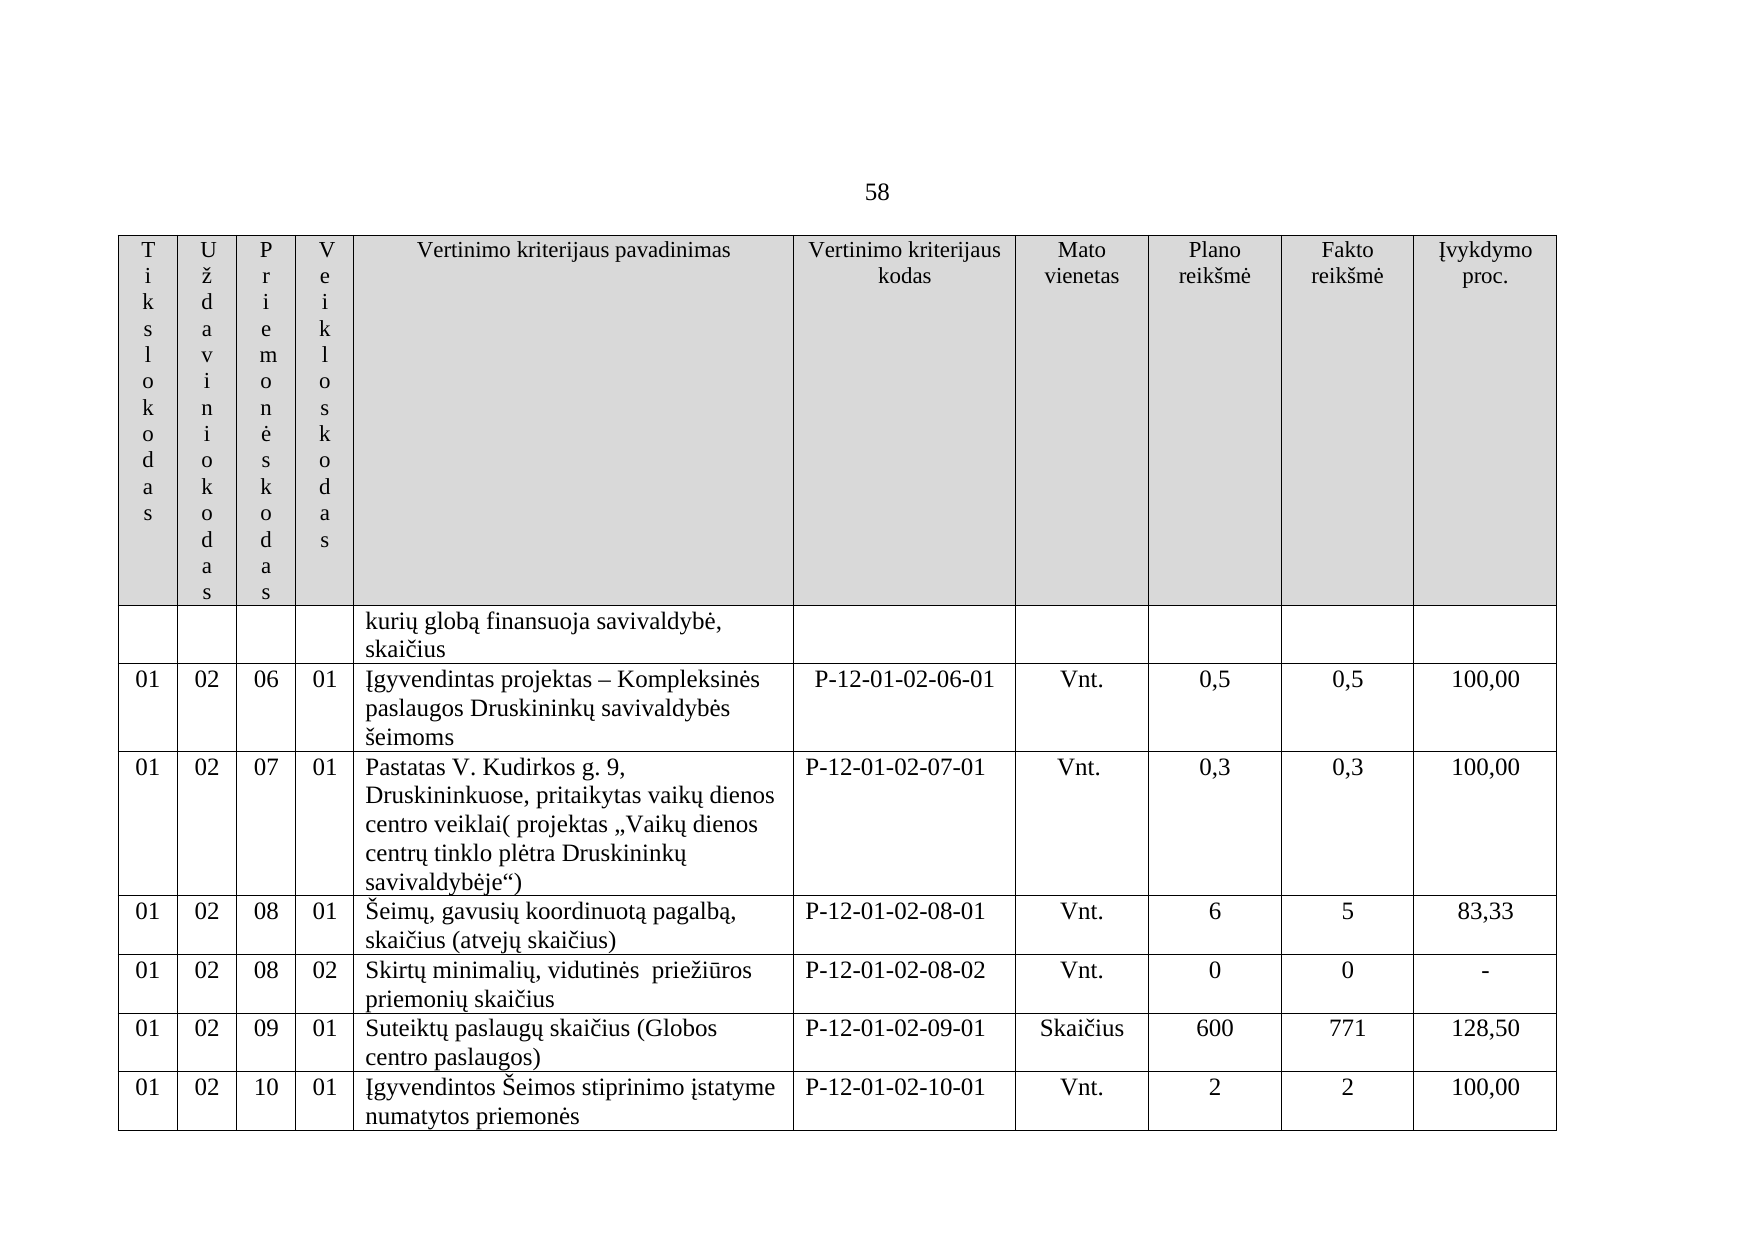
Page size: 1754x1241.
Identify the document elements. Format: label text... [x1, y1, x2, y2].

table_cell Pastatas V. Kudirkos g. 9, Druskininkuose, pritaikytas vaikų dienos centro veiklai( projektas „Vaikų dienos centrų tinklo plėtra Druskininkų savivaldybėje“) [354, 752, 793, 895]
table_cell [119, 606, 177, 663]
table_cell Suteiktų paslaugų skaičius (Globos centro paslaugos) [354, 1014, 793, 1071]
table_cell P-12-01-02-08-02 [794, 955, 1015, 1012]
table_cell Šeimų, gavusių koordinuotą pagalbą, skaičius (atvejų skaičius) [354, 896, 793, 954]
table_cell [1149, 606, 1281, 663]
table_cell Įgyvendintos Šeimos stiprinimo įstatyme numatytos priemonės [354, 1072, 793, 1129]
table_cell 02 [178, 896, 236, 954]
table_header Vertinimo kriterijaus kodas [794, 236, 1015, 605]
table_cell 01 [119, 1072, 177, 1129]
table_cell 0,5 [1149, 664, 1281, 751]
table_cell 0 [1149, 955, 1281, 1012]
table_cell Vnt. [1016, 955, 1148, 1012]
table_cell Įgyvendintas projektas – Kompleksinės paslaugos Druskininkų savivaldybės šeimoms [354, 664, 793, 751]
table_cell 01 [119, 1014, 177, 1071]
table_header Veiklos kodas [296, 236, 353, 605]
table_cell P-12-01-02-09-01 [794, 1014, 1015, 1071]
table_header Uždavinio kodas [178, 236, 236, 605]
table_cell 02 [178, 664, 236, 751]
table_cell 10 [237, 1072, 295, 1129]
table_cell 100,00 [1414, 1072, 1556, 1129]
table_cell P-12-01-02-06-01 [794, 664, 1015, 751]
table_cell Vnt. [1016, 896, 1148, 954]
table_cell Vnt. [1016, 664, 1148, 751]
table_cell 01 [119, 955, 177, 1012]
table_header Tikslo kodas [119, 236, 177, 605]
table_cell 0,3 [1282, 752, 1413, 895]
table_cell 02 [178, 1072, 236, 1129]
table_cell 01 [296, 896, 353, 954]
table_cell 128,50 [1414, 1014, 1556, 1071]
table_cell 01 [296, 664, 353, 751]
table_cell 2 [1282, 1072, 1413, 1129]
table_cell P-12-01-02-10-01 [794, 1072, 1015, 1129]
table_cell [178, 606, 236, 663]
table_header Priemonės kodas [237, 236, 295, 605]
table_header Įvykdymo proc. [1414, 236, 1556, 605]
table_cell 100,00 [1414, 752, 1556, 895]
table_header Plano reikšmė [1149, 236, 1281, 605]
table_cell 5 [1282, 896, 1413, 954]
table_cell 771 [1282, 1014, 1413, 1071]
table_cell 02 [178, 955, 236, 1012]
table_cell 600 [1149, 1014, 1281, 1071]
table_cell 01 [296, 752, 353, 895]
table_cell Vnt. [1016, 752, 1148, 895]
table_cell 01 [296, 1072, 353, 1129]
table_cell P-12-01-02-07-01 [794, 752, 1015, 895]
table_cell 0 [1282, 955, 1413, 1012]
table_cell [794, 606, 1015, 663]
table_cell kurių globą finansuoja savivaldybė, skaičius [354, 606, 793, 663]
table_header Vertinimo kriterijaus pavadinimas [354, 236, 793, 605]
table_cell [1414, 606, 1556, 663]
table_cell 07 [237, 752, 295, 895]
table_cell 06 [237, 664, 295, 751]
table_cell 6 [1149, 896, 1281, 954]
table_header Fakto reikšmė [1282, 236, 1413, 605]
table_cell 02 [178, 752, 236, 895]
table_cell P-12-01-02-08-01 [794, 896, 1015, 954]
table_cell 0,5 [1282, 664, 1413, 751]
table_cell [1016, 606, 1148, 663]
table_cell 01 [119, 664, 177, 751]
table_cell 02 [296, 955, 353, 1012]
table_cell [237, 606, 295, 663]
table_cell - [1414, 955, 1556, 1012]
table_cell 09 [237, 1014, 295, 1071]
table_cell [296, 606, 353, 663]
table_cell 01 [119, 896, 177, 954]
table_cell 01 [119, 752, 177, 895]
table_cell 2 [1149, 1072, 1281, 1129]
table_cell Skirtų minimalių, vidutinės priežiūros priemonių skaičius [354, 955, 793, 1012]
table_cell 83,33 [1414, 896, 1556, 954]
table_cell 100,00 [1414, 664, 1556, 751]
table_cell 02 [178, 1014, 236, 1071]
table_cell 08 [237, 896, 295, 954]
table_cell 0,3 [1149, 752, 1281, 895]
table_cell 01 [296, 1014, 353, 1071]
table_cell 08 [237, 955, 295, 1012]
table_header Mato vienetas [1016, 236, 1148, 605]
table_cell [1282, 606, 1413, 663]
table_cell Skaičius [1016, 1014, 1148, 1071]
table_cell Vnt. [1016, 1072, 1148, 1129]
